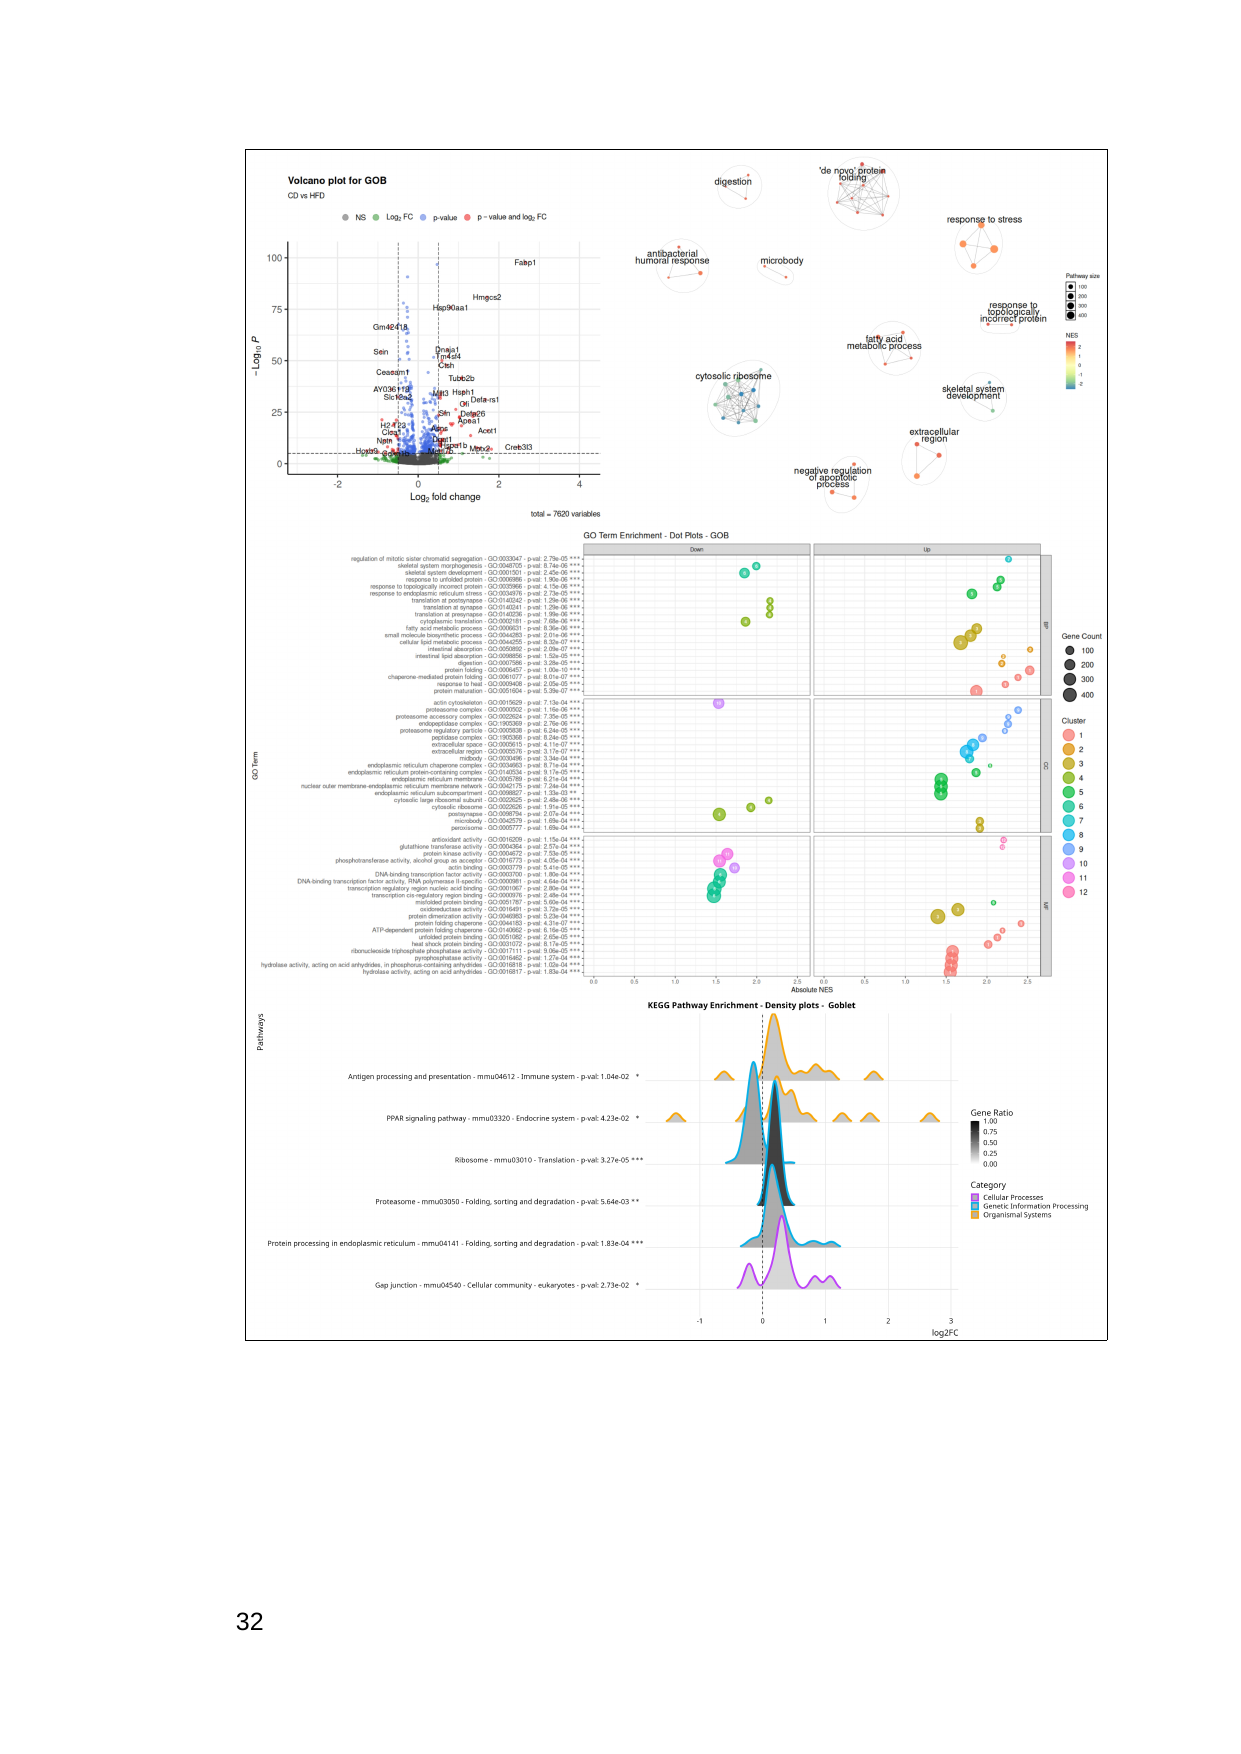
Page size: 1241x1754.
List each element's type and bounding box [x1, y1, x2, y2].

picture [248, 152, 1104, 1338]
